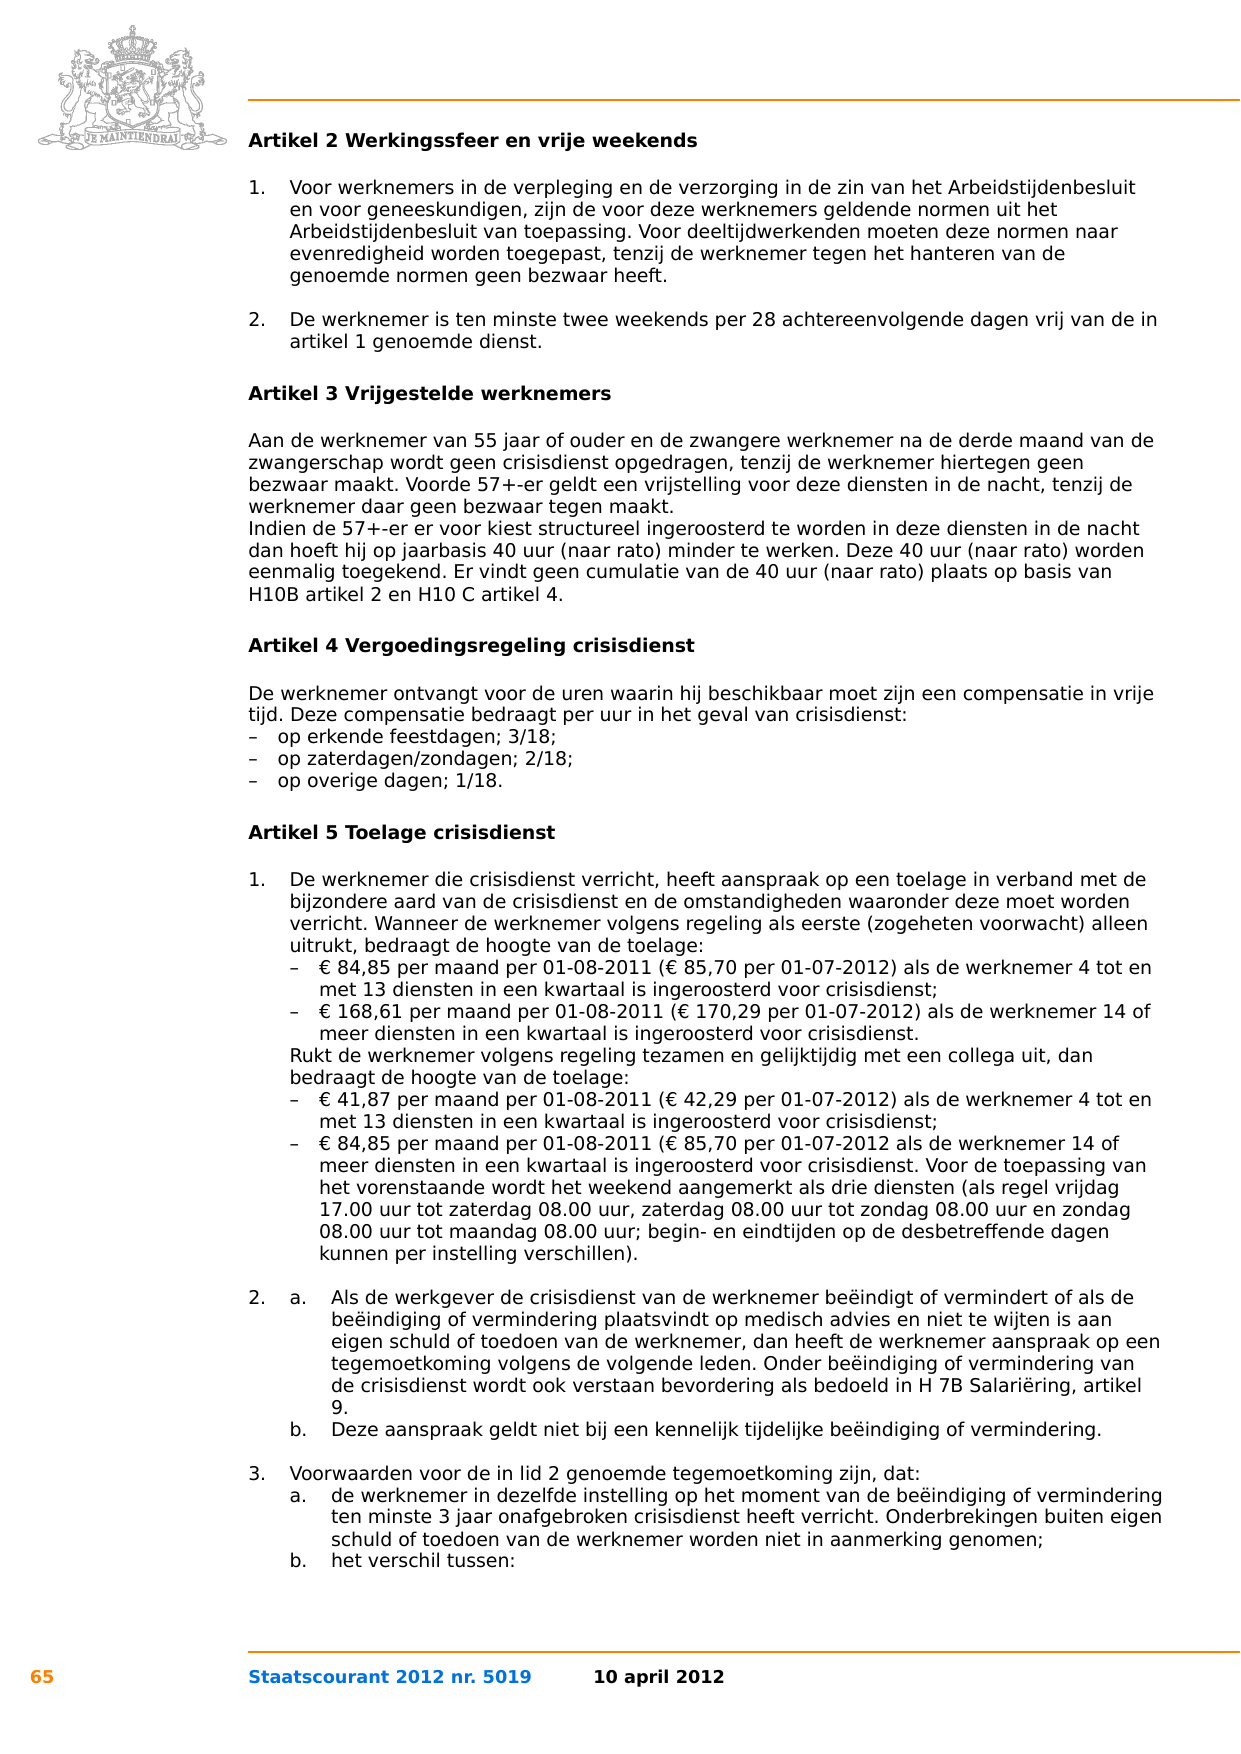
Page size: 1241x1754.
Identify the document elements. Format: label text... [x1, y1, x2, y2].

text – op erkende feestdagen; 3/18; [248, 726, 1163, 748]
text De werknemer ontvangt voor de uren waarin hij beschikbaar moet zijn een compensatie in vrije tijd. Deze compensatie bedraagt per uur in het geval van crisisdienst: [248, 682, 1163, 726]
text – € 41,87 per maand per 01-08-2011 (€ 42,29 per 01-07-2012) als de werknemer 4 tot en met 13 diensten in een kwartaal is ingeroosterd voor crisisdienst; [289, 1089, 1163, 1133]
text 1. De werknemer die crisisdienst verricht, heeft aanspraak op een toelage in verband met de bijzondere aard van de crisisdienst en de omstandigheden waaronder deze moet worden verricht. Wanneer de werknemer volgens regeling als eerste (zogeheten voorwacht) alleen uitrukt, bedraagt de hoogte van de toelage: [248, 869, 1163, 957]
text Indien de 57+-er er voor kiest structureel ingeroosterd te worden in deze diensten in de nacht dan hoeft hij op jaarbasis 40 uur (naar rato) minder te werken. Deze 40 uur (naar rato) worden eenmalig toegekend. Er vindt geen cumulatie van de 40 uur (naar rato) plaats op basis van H10B artikel 2 en H10 C artikel 4. [248, 517, 1163, 605]
text 2. De werknemer is ten minste twee weekends per 28 achtereenvolgende dagen vrij van de in artikel 1 genoemde dienst. [248, 309, 1163, 353]
text a. de werknemer in dezelfde instelling op het moment van de beëindiging of vermindering ten minste 3 jaar onafgebroken crisisdienst heeft verricht. Onderbrekingen buiten eigen schuld of toedoen van de werknemer worden niet in aanmerking genomen; [289, 1484, 1163, 1550]
picture [38, 25, 227, 150]
text – € 84,85 per maand per 01-08-2011 (€ 85,70 per 01-07-2012) als de werknemer 4 tot en met 13 diensten in een kwartaal is ingeroosterd voor crisisdienst; [289, 957, 1163, 1001]
text b. het verschil tussen: [289, 1550, 1163, 1572]
text – op overige dagen; 1/18. [248, 770, 1163, 792]
text 2. a. Als de werkgever de crisisdienst van de werknemer beëindigt of vermindert of als de beëindiging of vermindering plaatsvindt op medisch advies en niet te wijten is aan eigen schuld of toedoen van de werknemer, dan heeft de werknemer aanspraak op een tegemoetkoming volgens de volgende leden. Onder beëindiging of vermindering van de crisisdienst wordt ook verstaan bevordering als bedoeld in H 7B Salariëring, artikel 9. [248, 1287, 1163, 1419]
text 3. Voorwaarden voor de in lid 2 genoemde tegemoetkoming zijn, dat: [248, 1462, 1163, 1484]
subtitle Artikel 2 Werkingssfeer en vrije weekends [248, 130, 1163, 152]
text Aan de werknemer van 55 jaar of ouder en de zwangere werknemer na de derde maand van de zwangerschap wordt geen crisisdienst opgedragen, tenzij de werknemer hiertegen geen bezwaar maakt. Voorde 57+-er geldt een vrijstelling voor deze diensten in de nacht, tenzij de werknemer daar geen bezwaar tegen maakt. [248, 429, 1163, 517]
subtitle Artikel 4 Vergoedingsregeling crisisdienst [248, 635, 1163, 657]
text 1. Voor werknemers in de verpleging en de verzorging in de zin van het Arbeidstijdenbesluit en voor geneeskundigen, zijn de voor deze werknemers geldende normen uit het Arbeidstijdenbesluit van toepassing. Voor deeltijdwerkenden moeten deze normen naar evenredigheid worden toegepast, tenzij de werknemer tegen het hanteren van de genoemde normen geen bezwaar heeft. [248, 177, 1163, 287]
text – € 84,85 per maand per 01-08-2011 (€ 85,70 per 01-07-2012 als de werknemer 14 of meer diensten in een kwartaal is ingeroosterd voor crisisdienst. Voor de toepassing van het vorenstaande wordt het weekend aangemerkt als drie diensten (als regel vrijdag 17.00 uur tot zaterdag 08.00 uur, zaterdag 08.00 uur tot zondag 08.00 uur en zondag 08.00 uur tot maandag 08.00 uur; begin- en eindtijden op de desbetreffende dagen kunnen per instelling verschillen). [289, 1133, 1163, 1265]
subtitle Artikel 3 Vrijgestelde werknemers [248, 383, 1163, 404]
text – € 168,61 per maand per 01-08-2011 (€ 170,29 per 01-07-2012) als de werknemer 14 of meer diensten in een kwartaal is ingeroosterd voor crisisdienst. [289, 1001, 1163, 1045]
text b. Deze aanspraak geldt niet bij een kennelijk tijdelijke beëindiging of vermindering. [289, 1419, 1163, 1441]
subtitle Artikel 5 Toelage crisisdienst [248, 822, 1163, 844]
text Rukt de werknemer volgens regeling tezamen en gelijktijdig met een collega uit, dan bedraagt de hoogte van de toelage: [289, 1045, 1163, 1089]
text – op zaterdagen/zondagen; 2/18; [248, 748, 1163, 770]
